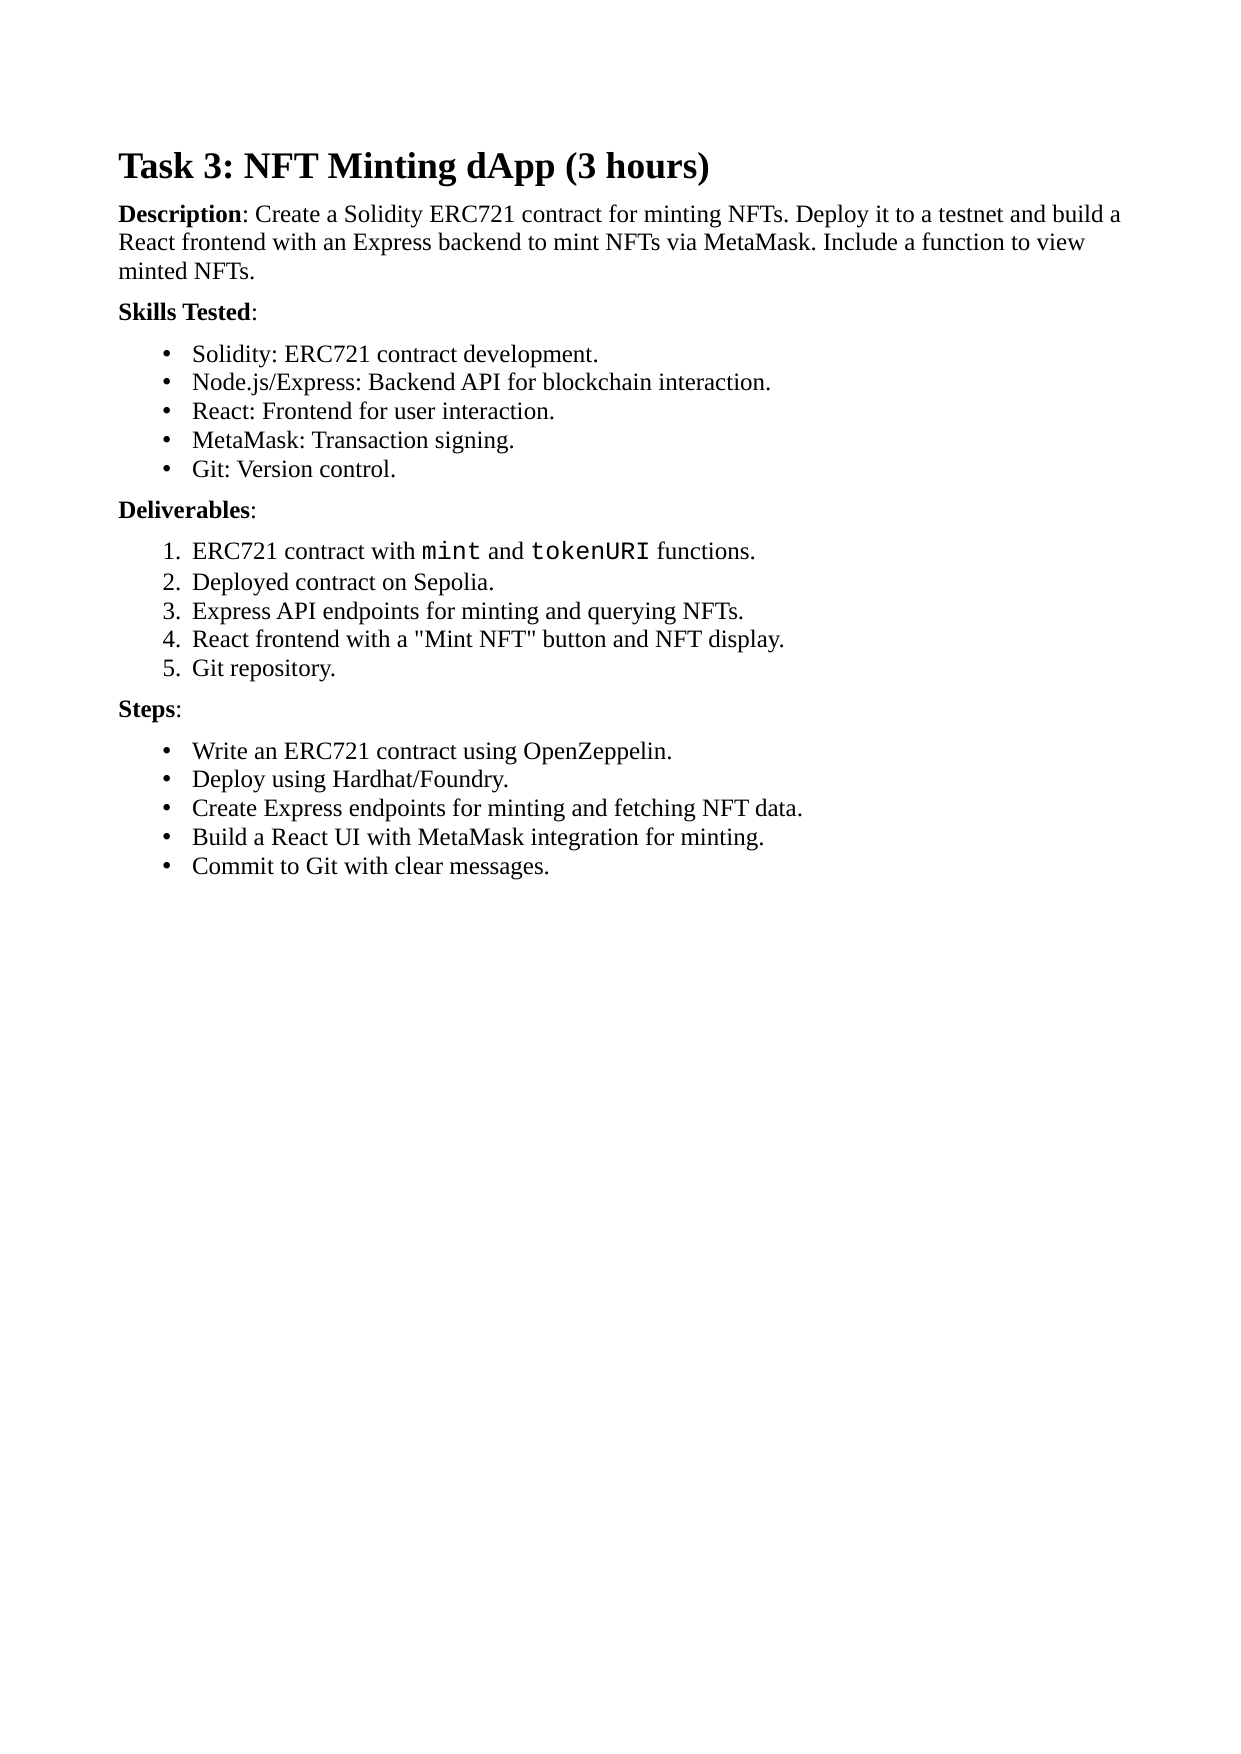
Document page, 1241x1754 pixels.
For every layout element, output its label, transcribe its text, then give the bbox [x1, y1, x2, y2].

list Build a React UI with MetaMask integration for minting. [162, 822, 1122, 851]
list Git repository. [162, 653, 1122, 682]
text Skills Tested: [118, 297, 1122, 326]
list React frontend with a "Mint NFT" button and NFT display. [162, 624, 1122, 653]
list Write an ERC721 contract using OpenZeppelin. [162, 736, 1122, 764]
list Express API endpoints for minting and querying NFTs. [162, 596, 1122, 624]
text Deliverables: [118, 495, 1122, 524]
text Description: Create a Solidity ERC721 contract for minting NFTs. Deploy it to a testnet and build a React frontend with an Express backend to mint NFTs via MetaMask. Include a function to view minted NFTs. [118, 199, 1122, 285]
list Solidity: ERC721 contract development. [162, 339, 1122, 367]
list Git: Version control. [162, 454, 1122, 482]
list Deployed contract on Sepolia. [162, 567, 1122, 596]
list Deploy using Hardhat/Foundry. [162, 764, 1122, 793]
list Node.js/Express: Backend API for blockchain interaction. [162, 367, 1122, 396]
list Commit to Git with clear messages. [162, 851, 1122, 879]
subtitle Task 3: NFT Minting dApp (3 hours) [118, 143, 1122, 186]
list ERC721 contract with mint and tokenURI functions. [162, 536, 1122, 567]
list Create Express endpoints for minting and fetching NFT data. [162, 793, 1122, 822]
list React: Frontend for user interaction. [162, 396, 1122, 425]
text Steps: [118, 694, 1122, 723]
list MetaMask: Transaction signing. [162, 425, 1122, 454]
